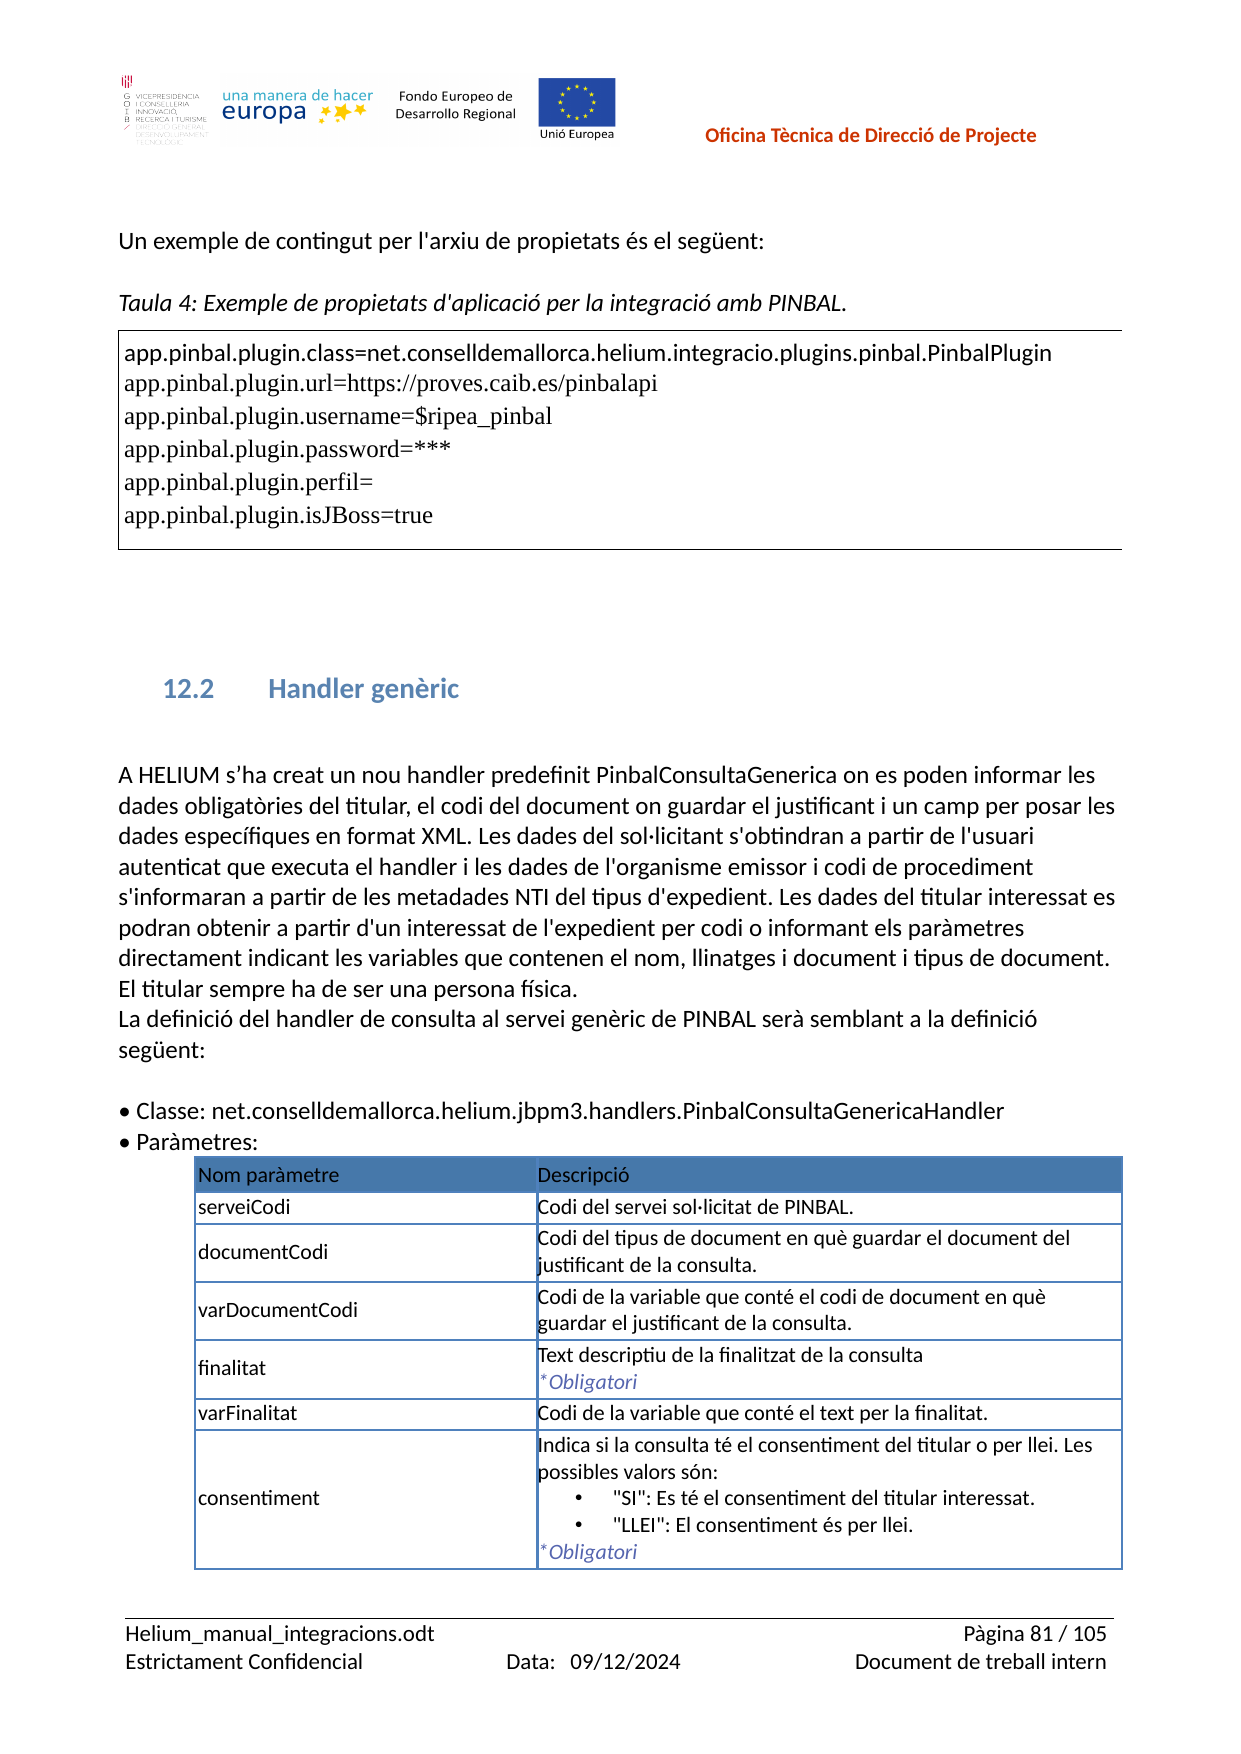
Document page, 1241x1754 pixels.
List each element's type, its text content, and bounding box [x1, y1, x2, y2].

table_cell varDocumentCodi [196, 1283, 536, 1339]
table_header Descripció [539, 1158, 1121, 1191]
table_cell documentCodi [196, 1225, 536, 1281]
text Un exemple de contingut per l'arxiu de propietats és el següent: [118, 225, 1122, 256]
text • Paràmetres: [118, 1126, 1122, 1156]
picture [219, 73, 621, 147]
table_cell Codi de la variable que conté el codi de document en què guardar el justificant de la consulta. [539, 1283, 1121, 1339]
table_cell Codi de la variable que conté el text per la finalitat. [539, 1400, 1121, 1429]
table_cell consentiment [196, 1431, 536, 1567]
text • Classe: net.conselldemallorca.helium.jbpm3.handlers.PinbalConsultaGenericaHandler [118, 1095, 1122, 1126]
table_cell finalitat [196, 1341, 536, 1397]
table_cell serveiCodi [196, 1193, 536, 1222]
table_cell Text descriptiu de la finalitzat de la consulta *Obligatori [539, 1341, 1121, 1397]
table_cell Indica si la consulta té el consentiment del titular o per llei. Les possibles valors són: "SI": Es té el consentiment del titular interessat. "LLEI": El consentiment és per llei. *Obligatori [539, 1431, 1121, 1567]
table_cell Codi del tipus de document en què guardar el document del justificant de la consulta. [539, 1225, 1121, 1281]
subtitle Handler genèric [156, 670, 1122, 705]
table_cell varFinalitat [196, 1400, 536, 1429]
text A HELIUM s’ha creat un nou handler predefinit PinbalConsultaGenerica on es poden informar les dades obligatòries del titular, el codi del document on guardar el justificant i un camp per posar les dades específiques en format XML. Les dades del sol·licitant s'obtindran a partir de l'usuari autenticat que executa el handler i les dades de l'organisme emissor i codi de procediment s'informaran a partir de les metadades NTI del tipus d'expedient. Les dades del titular interessat es podran obtenir a partir d'un interessat de l'expedient per codi o informant els paràmetres directament indicant les variables que contenen el nom, llinatges i document i tipus de document. El titular sempre ha de ser una persona física. [118, 759, 1122, 1004]
text La definició del handler de consulta al servei genèric de PINBAL serà semblant a la definició següent: [118, 1004, 1122, 1065]
picture [118, 73, 213, 147]
text Taula 4: Exemple de propietats d'aplicació per la integració amb PINBAL. [118, 287, 1122, 318]
table_header Nom paràmetre [196, 1158, 536, 1191]
table_header app.pinbal.plugin.class=net.conselldemallorca.helium.integracio.plugins.pinbal.PinbalPlugin app.pinbal.plugin.url=https://proves.caib.es/pinbalapi app.pinbal.plugin.username=$ripea_pinbal app.pinbal.plugin.password=*** app.pinbal.plugin.perfil= app.pinbal.plugin.isJBoss=true [119, 331, 1122, 549]
table_cell Codi del servei sol·licitat de PINBAL. [539, 1193, 1121, 1222]
